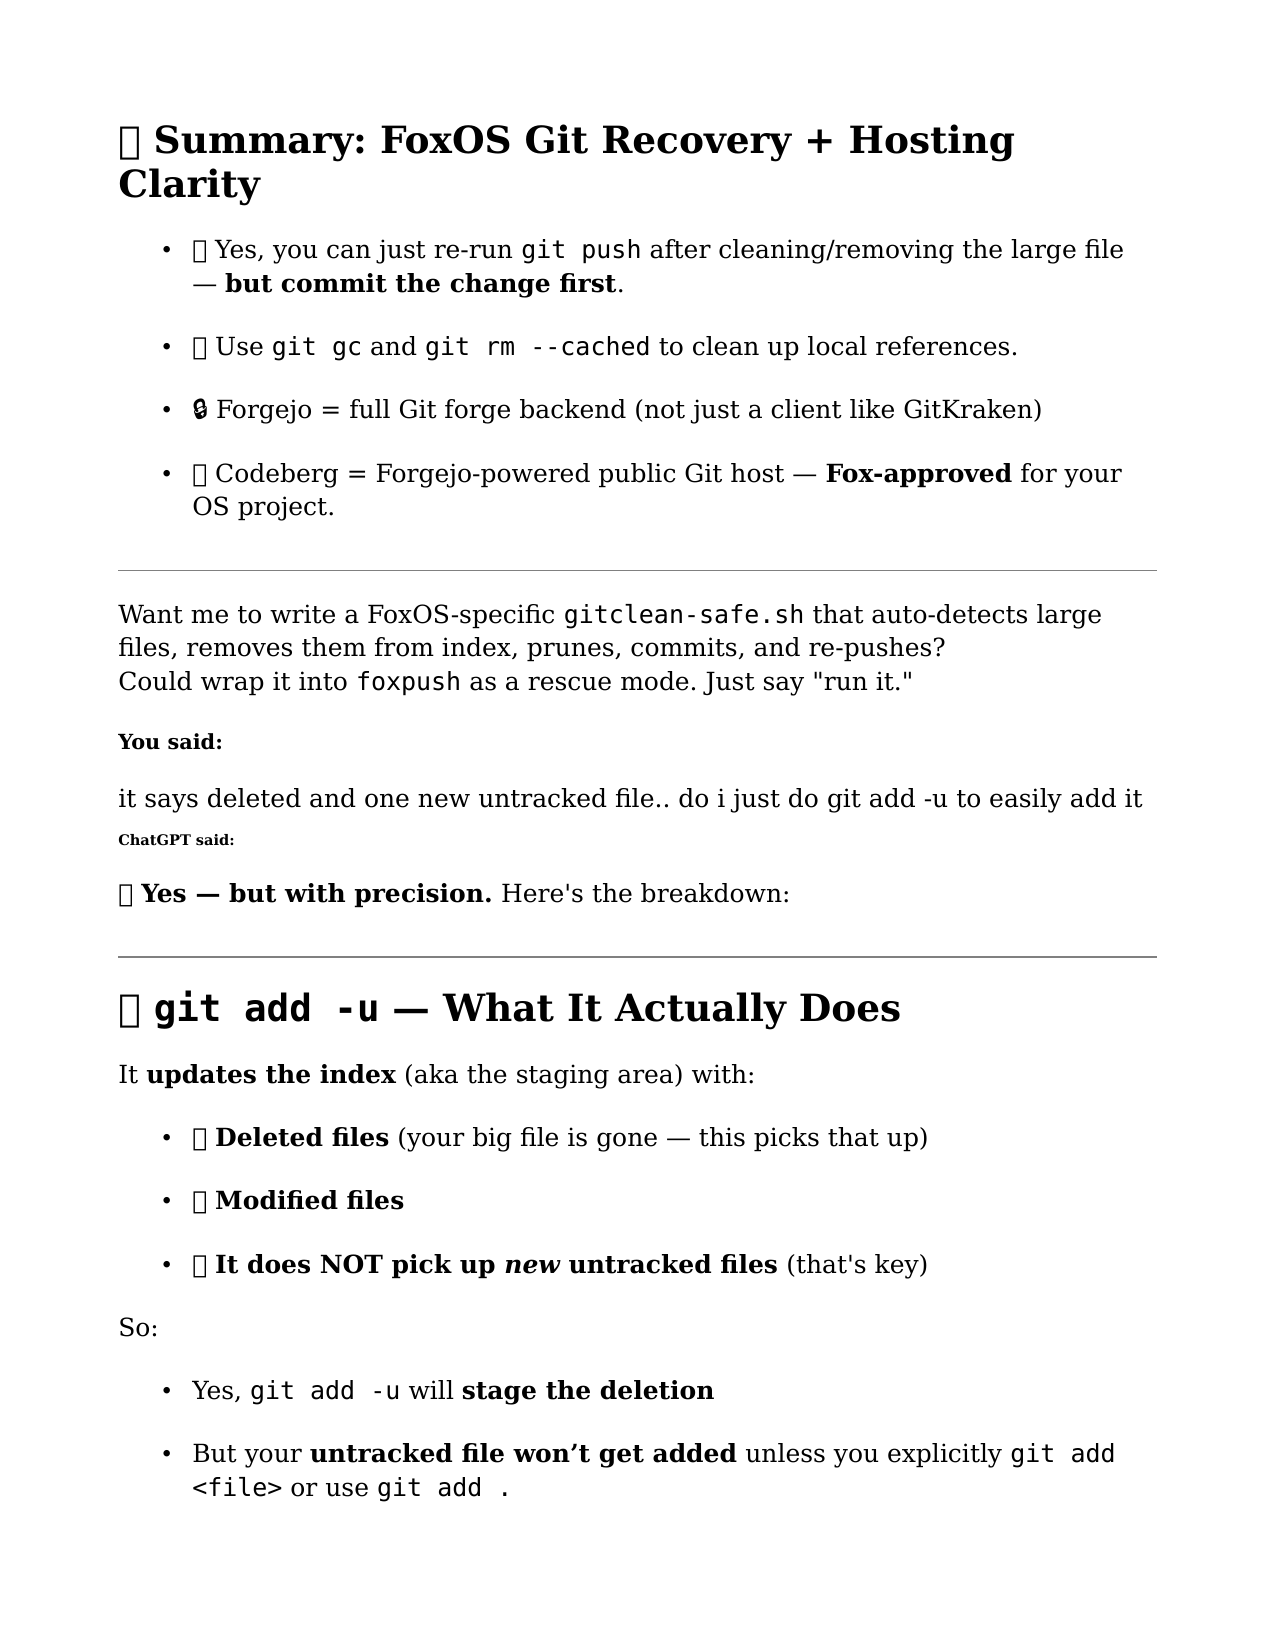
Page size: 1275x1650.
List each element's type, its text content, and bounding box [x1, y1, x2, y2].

subtitle You said: [118, 730, 1157, 754]
text So: [118, 1313, 1157, 1342]
list 🧹 Use git gc and git rm --cached to clean up local references. [162, 332, 1157, 362]
text 🦊 Yes — but with precision. Here's the breakdown: [118, 879, 1157, 908]
list ✅ Modified files [162, 1186, 1157, 1216]
list ✅ Yes, you can just re-run git push after cleaning/removing the large file — but commit the change first. [162, 236, 1157, 299]
subtitle 🦊 Summary: FoxOS Git Recovery + Hosting Clarity [118, 118, 1157, 206]
list ❌ It does NOT pick up new untracked files (that's key) [162, 1249, 1157, 1279]
list 🏡 Codeberg = Forgejo-powered public Git host — Fox-approved for your OS project. [162, 458, 1157, 521]
text Want me to write a FoxOS-specific gitclean-safe.sh that auto-detects large files, removes them from index, prunes, commits, and re-pushes? Could wrap it into foxpush as a rescue mode. Just say "run it." [118, 600, 1157, 696]
subtitle ChatGPT said: [118, 832, 1157, 849]
list But your untracked file won’t get added unless you explicitly git add <file> or use git add . [162, 1439, 1157, 1502]
list 🔒 Forgejo = full Git forge backend (not just a client like GitKraken) [162, 396, 1157, 425]
subtitle 🔧 git add -u — What It Actually Does [118, 986, 1157, 1030]
list ✅ Deleted files (your big file is gone — this picks that up) [162, 1123, 1157, 1152]
text it says deleted and one new untracked file.. do i just do git add -u to easily add it [118, 784, 1157, 813]
list Yes, git add -u will stage the deletion [162, 1376, 1157, 1405]
text It updates the index (aka the staging area) with: [118, 1060, 1157, 1089]
